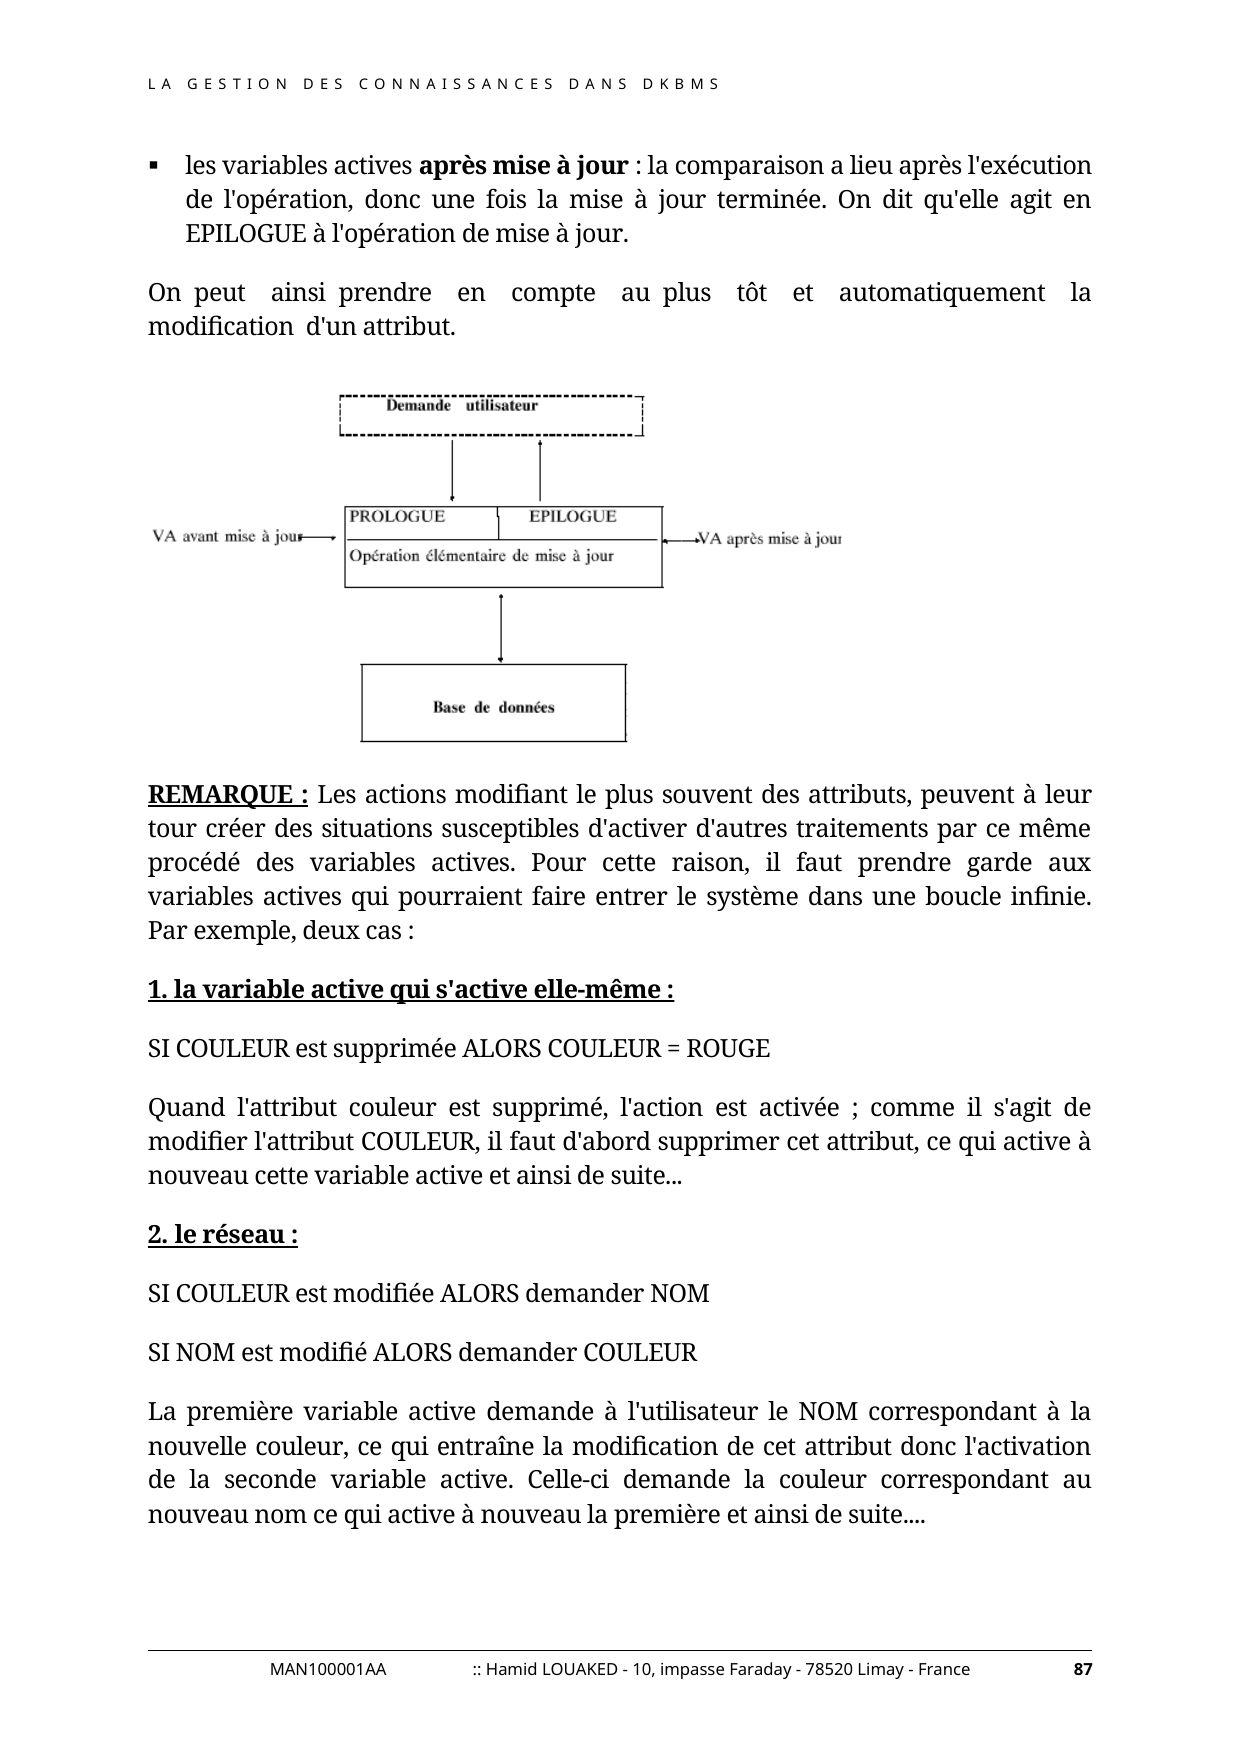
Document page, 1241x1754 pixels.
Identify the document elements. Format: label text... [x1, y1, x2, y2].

text REMARQUE : Les actions modifiant le plus souvent des attributs, peuvent à leur tour créer des situations susceptibles d'activer d'autres traitements par ce même procédé des variables actives. Pour cette raison, il faut prendre garde aux variables actives qui pourraient faire entrer le système dans une boucle infinie. Par exemple, deux cas : [148, 776, 1092, 947]
list les variables actives après mise à jour : la comparaison a lieu après l'exécution de l'opération, donc une fois la mise à jour terminée. On dit qu'elle agit en EPILOGUE à l'opération de mise à jour. [148, 148, 1092, 250]
text 1. la variable active qui s'active elle-même : [148, 972, 1092, 1006]
text Quand l'attribut couleur est supprimé, l'action est activée ; comme il s'agit de modifier l'attribut COULEUR, il faut d'abord supprimer cet attribut, ce qui active à nouveau cette variable active et ainsi de suite... [148, 1090, 1092, 1192]
picture [147, 368, 842, 752]
text La première variable active demande à l'utilisateur le NOM correspondant à la nouvelle couleur, ce qui entraîne la modification de cet attribut donc l'activation de la seconde va­riable active. Celle-ci demande la couleur correspondant au nouveau nom ce qui active à nouveau la première et ainsi de suite.... [148, 1394, 1092, 1530]
text SI NOM est modifié ALORS demander COULEUR [148, 1335, 1092, 1369]
text SI COULEUR est supprimée ALORS COULEUR = ROUGE [148, 1031, 1092, 1065]
text On peut ainsi prendre en compte au plus tôt et automatiquement la modification d'un attribut. [148, 275, 1092, 343]
text 2. le réseau : [148, 1217, 1092, 1251]
text SI COULEUR est modifiée ALORS demander NOM [148, 1276, 1092, 1310]
